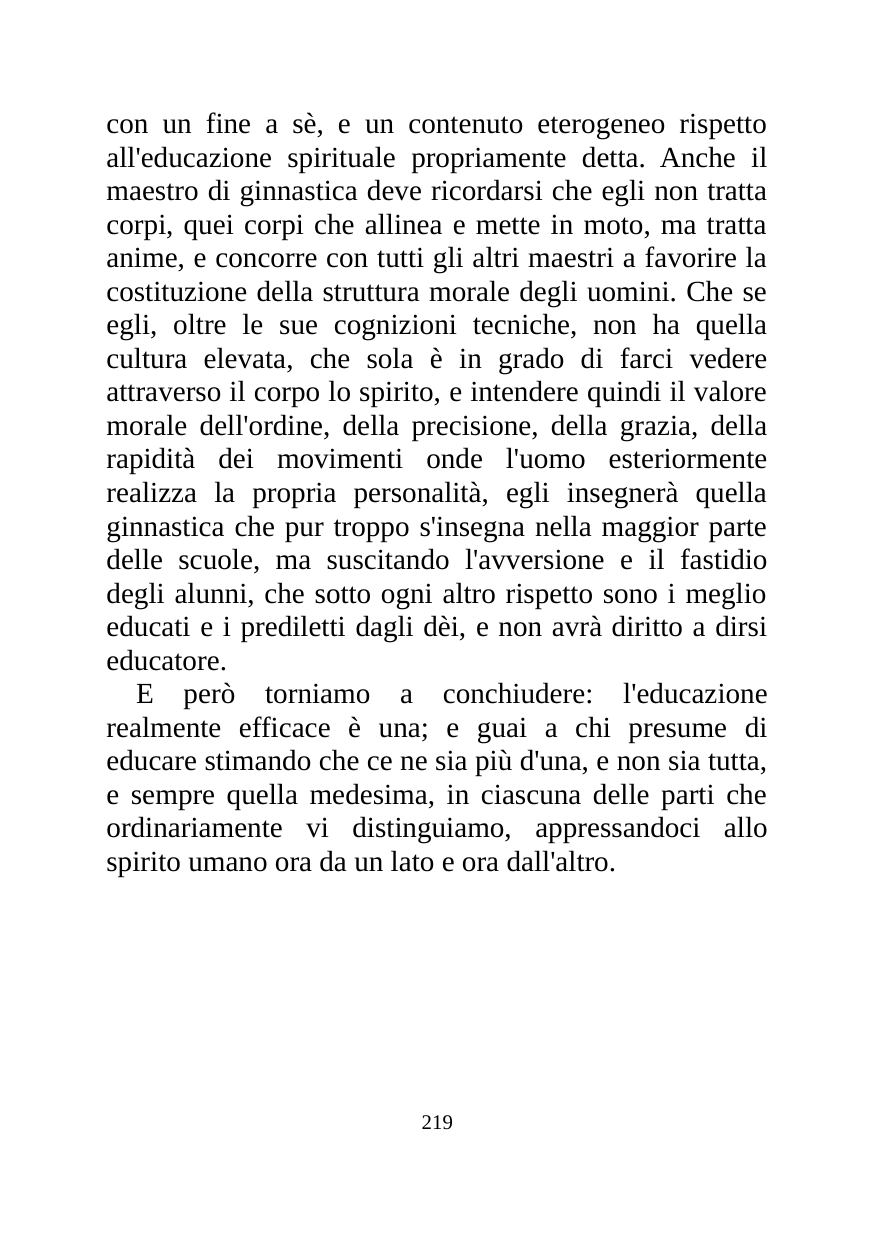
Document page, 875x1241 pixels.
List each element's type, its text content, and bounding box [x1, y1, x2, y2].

text E però torniamo a conchiudere: l'educazione realmente efficace è una; e guai a chi presume di educare stimando che ce ne sia più d'una, e non sia tutta, e sempre quella medesima, in ciascuna delle parti che ordinariamente vi distinguiamo, appressandoci allo spirito umano ora da un lato e ora dall'altro. [106, 676, 768, 878]
text con un fine a sè, e un contenuto eterogeneo rispetto all'educazione spirituale propriamente detta. Anche il maestro di ginnastica deve ricordarsi che egli non tratta corpi, quei corpi che allinea e mette in moto, ma tratta anime, e concorre con tutti gli altri maestri a favorire la costituzione della struttura morale degli uomini. Che se egli, oltre le sue cognizioni tecniche, non ha quella cultura elevata, che sola è in grado di farci vedere attraverso il corpo lo spirito, e intendere quindi il valore morale dell'ordine, della precisione, della grazia, della rapidità dei movimenti onde l'uomo esteriormente realizza la propria personalità, egli insegnerà quella ginnastica che pur troppo s'insegna nella maggior parte delle scuole, ma suscitando l'avversione e il fastidio degli alunni, che sotto ogni altro rispetto sono i meglio educati e i prediletti dagli dèi, e non avrà diritto a dirsi educatore. [106, 106, 768, 676]
